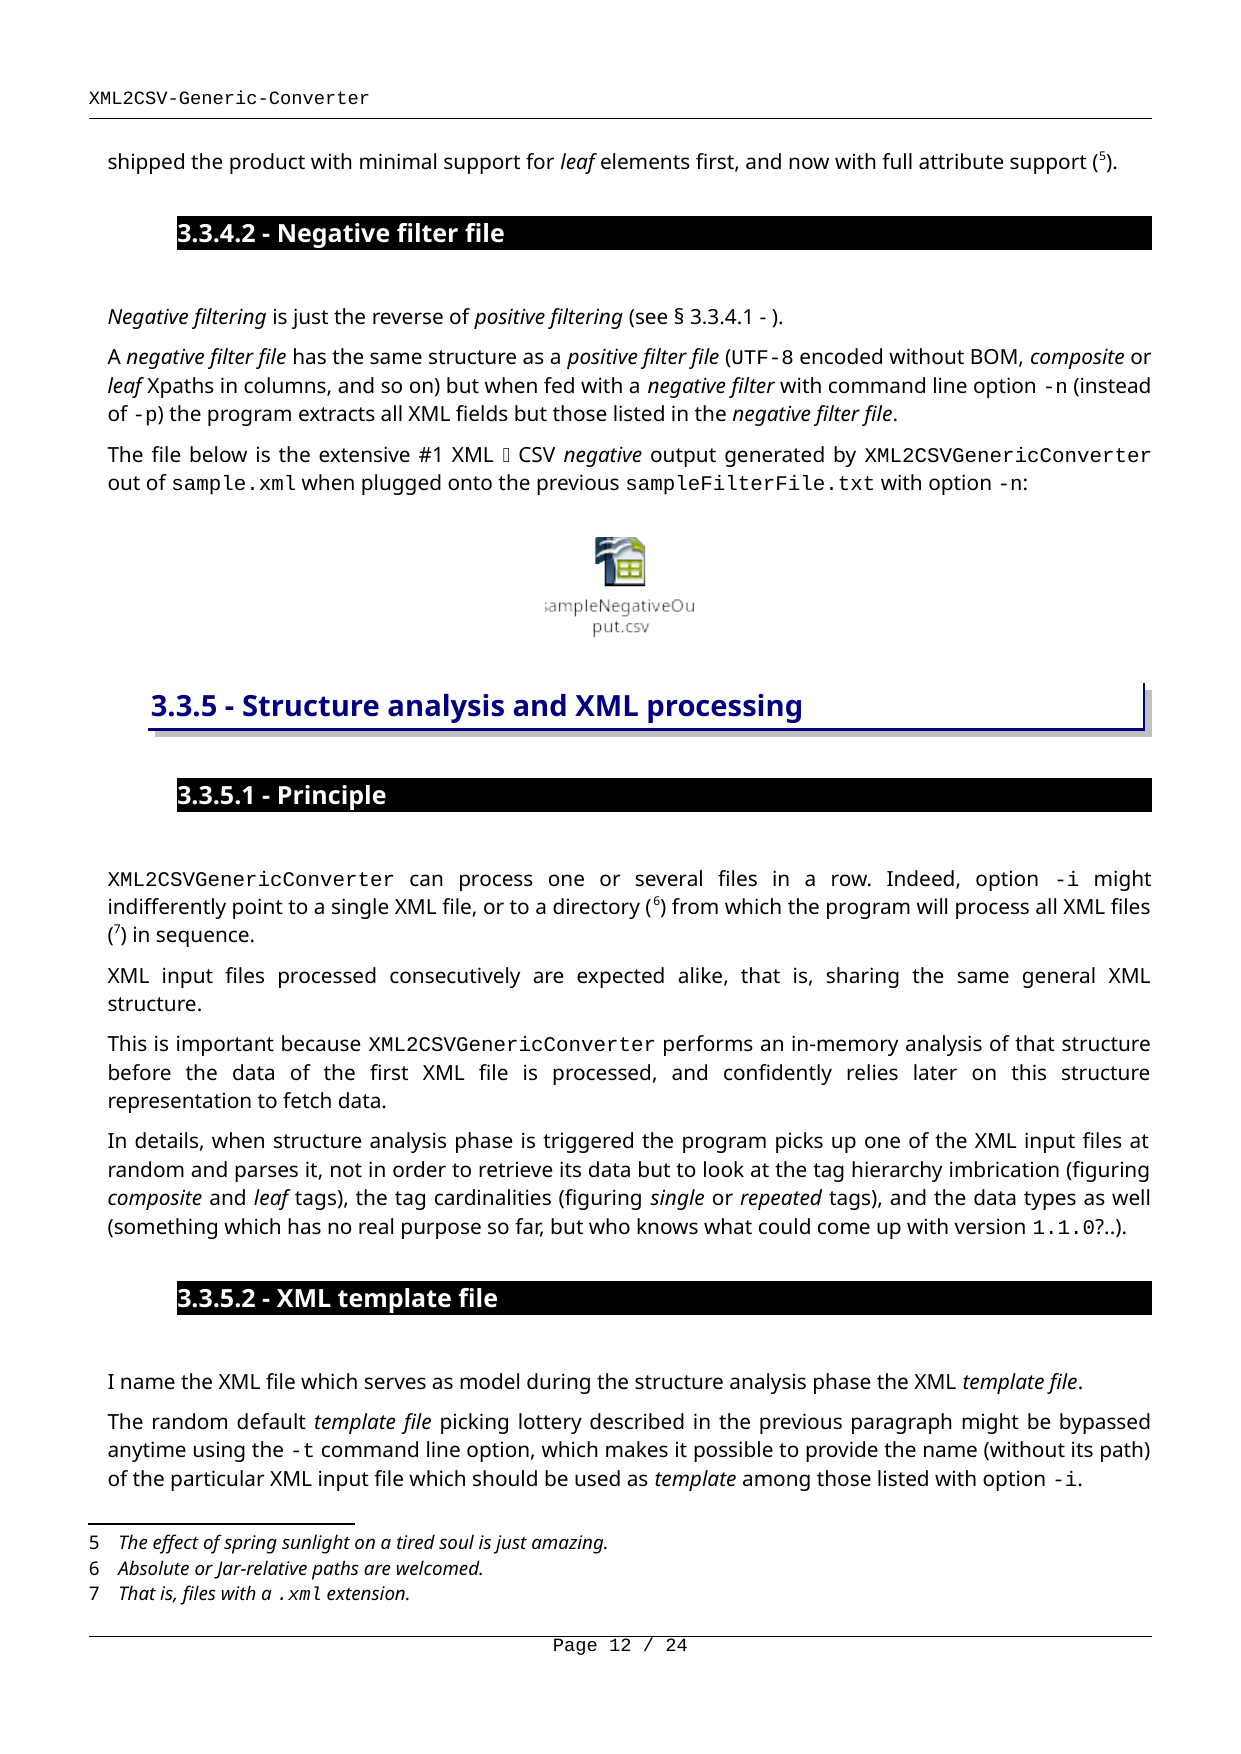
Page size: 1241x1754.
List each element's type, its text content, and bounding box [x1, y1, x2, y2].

text I name the XML file which serves as model during the structure analysis phase the XML template file. [107, 1367, 1152, 1395]
text That is, files with a .xml extension. [88, 1581, 1152, 1606]
subtitle Structure analysis and XML processing [148, 683, 1143, 728]
text A negative filter file has the same structure as a positive filter file (UTF-8 encoded without BOM, composite or leaf Xpaths in columns, and so on) but when fed with a negative filter with command line option -n (instead of -p) the program extracts all XML fields but those listed in the negative filter file. [107, 342, 1152, 428]
subtitle XML template file [177, 1281, 1152, 1315]
text Negative filtering is just the reverse of positive filtering (see § 3.3.4.1 - ). [107, 302, 1152, 331]
text This is important because XML2CSVGenericConverter performs an in-memory analysis of that structure before the data of the first XML file is processed, and confidently relies later on this structure representation to fetch data. [107, 1029, 1152, 1115]
text XML2CSVGenericConverter can process one or several files in a row. Indeed, option -i might indifferently point to a single XML file, or to a directory () from which the program will process all XML files () in sequence. [107, 864, 1152, 949]
text shipped the product with minimal support for leaf elements first, and now with full attribute support (). [107, 147, 1152, 176]
text The random default template file picking lottery described in the previous paragraph might be bypassed anytime using the -t command line option, which makes it possible to provide the name (without its path) of the particular XML input file which should be used as template among those listed with option -i. [107, 1407, 1152, 1492]
text In details, when structure analysis phase is triggered the program picks up one of the XML input files at random and parses it, not in order to retrieve its data but to look at the tag hierarchy imbrication (figuring composite and leaf tags), the tag cardinalities (figuring single or repeated tags), and the data types as well (something which has no real purpose so far, but who knows what could come up with version 1.1.0?..). [107, 1127, 1152, 1241]
text The effect of spring sunlight on a tired soul is just amazing. [88, 1530, 1152, 1555]
subtitle Principle [177, 778, 1152, 812]
text Absolute or Jar-relative paths are welcomed. [88, 1555, 1152, 1581]
text The file below is the extensive #1 XML _ CSV negative output generated by XML2CSVGenericConverter out of sample.xml when plugged onto the previous sampleFilterFile.txt with option -n: [107, 440, 1152, 497]
text XML input files processed consecutively are expected alike, that is, sharing the same general XML structure. [107, 961, 1152, 1018]
subtitle Negative filter file [177, 216, 1152, 250]
